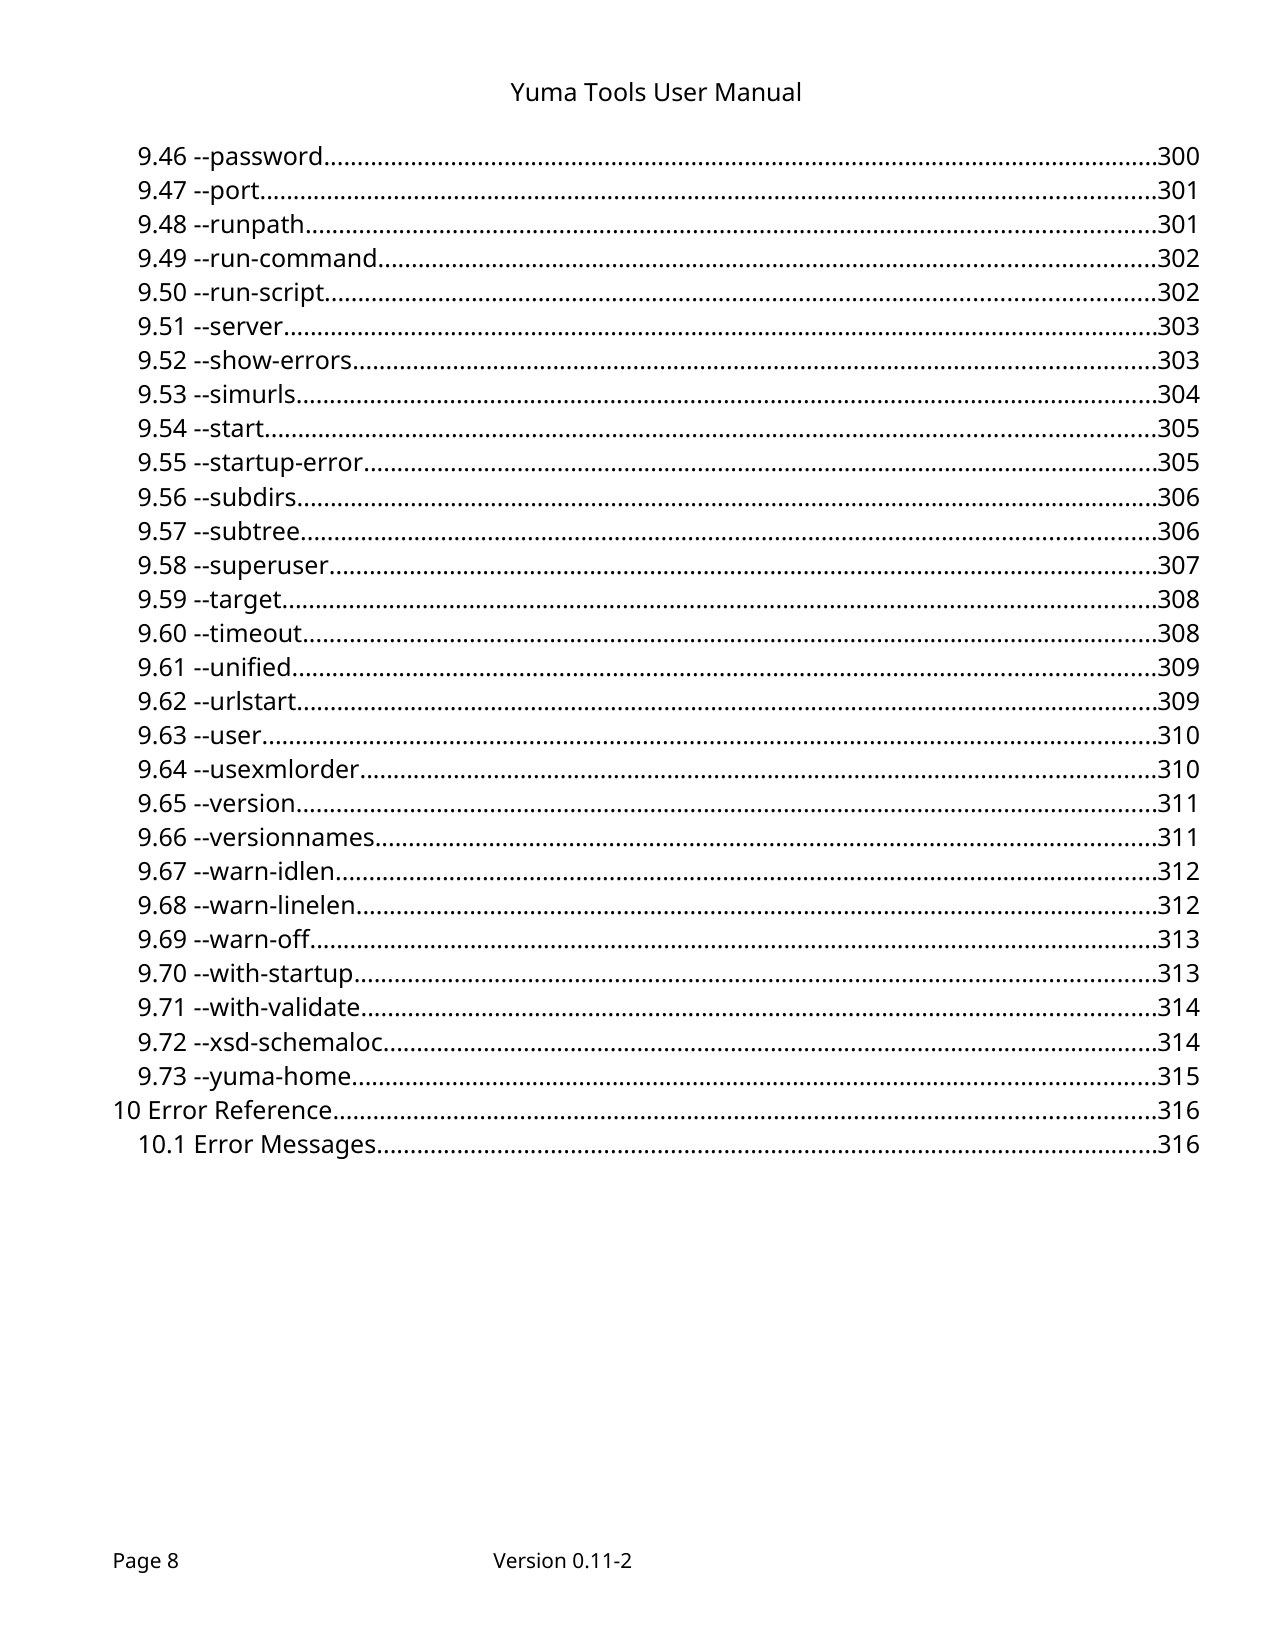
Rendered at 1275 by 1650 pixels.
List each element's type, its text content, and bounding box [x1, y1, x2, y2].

text 9.51 --server 303 [137, 309, 1200, 343]
text 9.61 --unified 309 [137, 649, 1200, 683]
text 9.53 --simurls 304 [137, 377, 1200, 411]
text 9.57 --subtree 306 [137, 513, 1200, 547]
text 9.60 --timeout 308 [137, 615, 1200, 649]
text 9.66 --versionnames 311 [137, 820, 1200, 854]
text 9.56 --subdirs 306 [137, 479, 1200, 513]
text 9.62 --urlstart 309 [137, 683, 1200, 718]
text 9.48 --runpath 301 [137, 207, 1200, 241]
text 9.68 --warn-linelen 312 [137, 888, 1200, 922]
text 9.49 --run-command 302 [137, 241, 1200, 275]
text 9.70 --with-startup 313 [137, 956, 1200, 990]
text 10.1 Error Messages 316 [137, 1126, 1200, 1160]
text 9.59 --target 308 [137, 581, 1200, 615]
text 9.58 --superuser 307 [137, 547, 1200, 581]
text 9.50 --run-script 302 [137, 275, 1200, 309]
text 9.55 --startup-error 305 [137, 445, 1200, 479]
text 9.64 --usexmlorder 310 [137, 752, 1200, 786]
text 9.46 --password 300 [137, 138, 1200, 173]
text 9.67 --warn-idlen 312 [137, 854, 1200, 888]
text 9.72 --xsd-schemaloc 314 [137, 1024, 1200, 1058]
text 9.47 --port 301 [137, 173, 1200, 207]
text 9.73 --yuma-home 315 [137, 1058, 1200, 1092]
text 9.52 --show-errors 303 [137, 343, 1200, 377]
text 9.71 --with-validate 314 [137, 990, 1200, 1024]
text 9.54 --start 305 [137, 411, 1200, 445]
text 10 Error Reference 316 [112, 1092, 1200, 1126]
text 9.63 --user 310 [137, 718, 1200, 752]
text 9.69 --warn-off 313 [137, 922, 1200, 956]
text 9.65 --version 311 [137, 786, 1200, 820]
